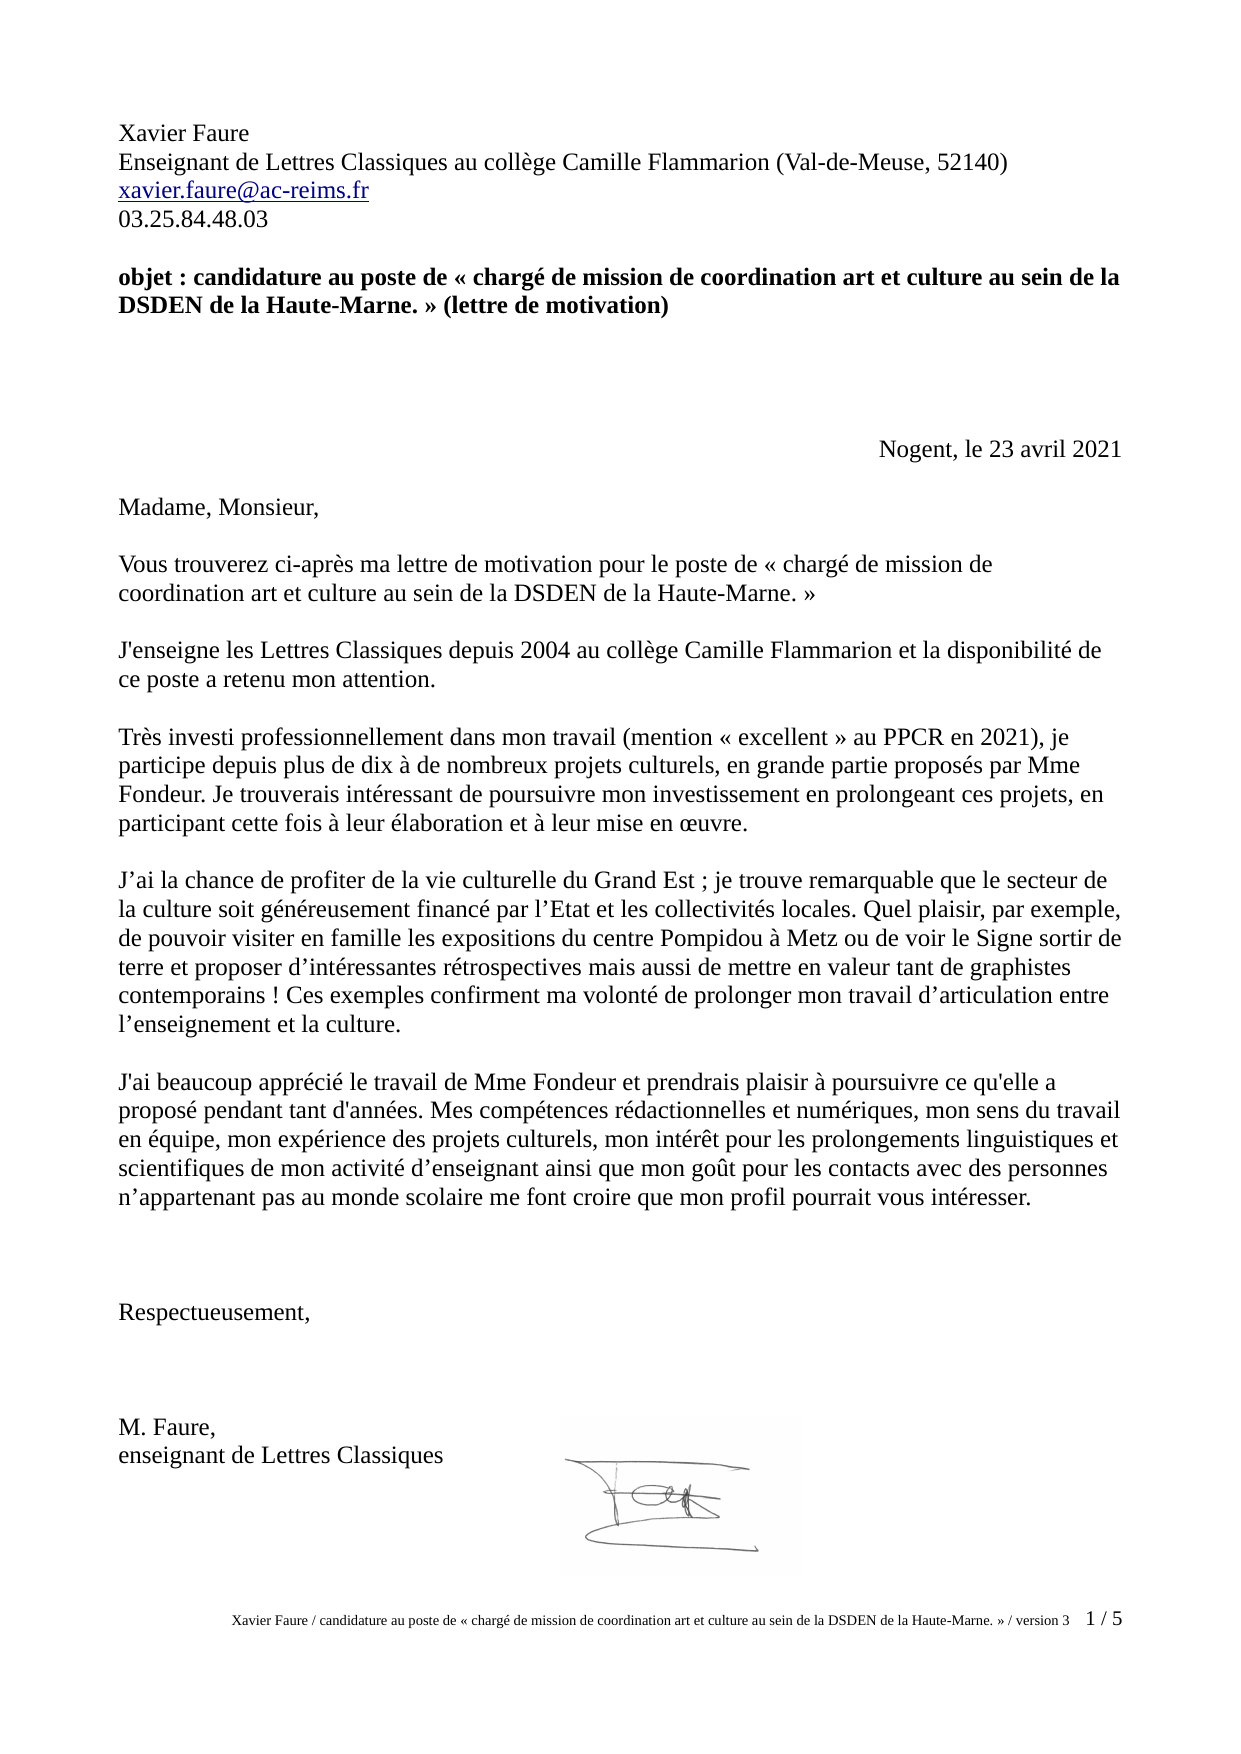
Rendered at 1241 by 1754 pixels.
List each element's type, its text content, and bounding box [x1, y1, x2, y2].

text M. Faure, [118, 1412, 1122, 1441]
text Très investi professionnellement dans mon travail (mention « excellent » au PPCR en 2021), je participe depuis plus de dix à de nombreux projets culturels, en grande partie proposés par Mme Fondeur. Je trouverais intéressant de poursuivre mon investissement en prolongeant ces projets, en participant cette fois à leur élaboration et à leur mise en œuvre. [118, 722, 1122, 837]
text [801, 1441, 1122, 1469]
text xavier.faure@ac-reims.fr [118, 176, 1122, 204]
text Xavier Faure [118, 118, 1122, 147]
text Madame, Monsieur, [118, 492, 1122, 521]
text Respectueusement, [118, 1297, 1122, 1326]
picture [560, 1416, 801, 1577]
text objet : candidature au poste de « chargé de mission de coordination art et culture au sein de la DSDEN de la Haute-Marne. » (lettre de motivation) [118, 262, 1122, 319]
text Nogent, le 23 avril 2021 [118, 434, 1122, 463]
text 03.25.84.48.03 [118, 204, 1122, 233]
text Vous trouverez ci-après ma lettre de motivation pour le poste de « chargé de mission de coordination art et culture au sein de la DSDEN de la Haute-Marne. » [118, 549, 1122, 607]
text Enseignant de Lettres Classiques au collège Camille Flammarion (Val-de-Meuse, 52140) [118, 147, 1122, 176]
text J'ai beaucoup apprécié le travail de Mme Fondeur et prendrais plaisir à poursuivre ce qu'elle a proposé pendant tant d'années. Mes compétences rédactionnelles et numériques, mon sens du travail en équipe, mon expérience des projets culturels, mon intérêt pour les prolongements linguistiques et scientifiques de mon activité d’enseignant ainsi que mon goût pour les contacts avec des personnes n’appartenant pas au monde scolaire me font croire que mon profil pourrait vous intéresser. [118, 1067, 1122, 1211]
text enseignant de Lettres Classiques [118, 1441, 560, 1469]
text J’ai la chance de profiter de la vie culturelle du Grand Est ; je trouve remarquable que le secteur de la culture soit généreusement financé par l’Etat et les collectivités locales. Quel plaisir, par exemple, de pouvoir visiter en famille les expositions du centre Pompidou à Metz ou de voir le Signe sortir de terre et proposer d’intéressantes rétrospectives mais aussi de mettre en valeur tant de graphistes contemporains ! Ces exemples confirment ma volonté de prolonger mon travail d’articulation entre l’enseignement et la culture. [118, 866, 1122, 1038]
text J'enseigne les Lettres Classiques depuis 2004 au collège Camille Flammarion et la disponibilité de ce poste a retenu mon attention. [118, 636, 1122, 693]
